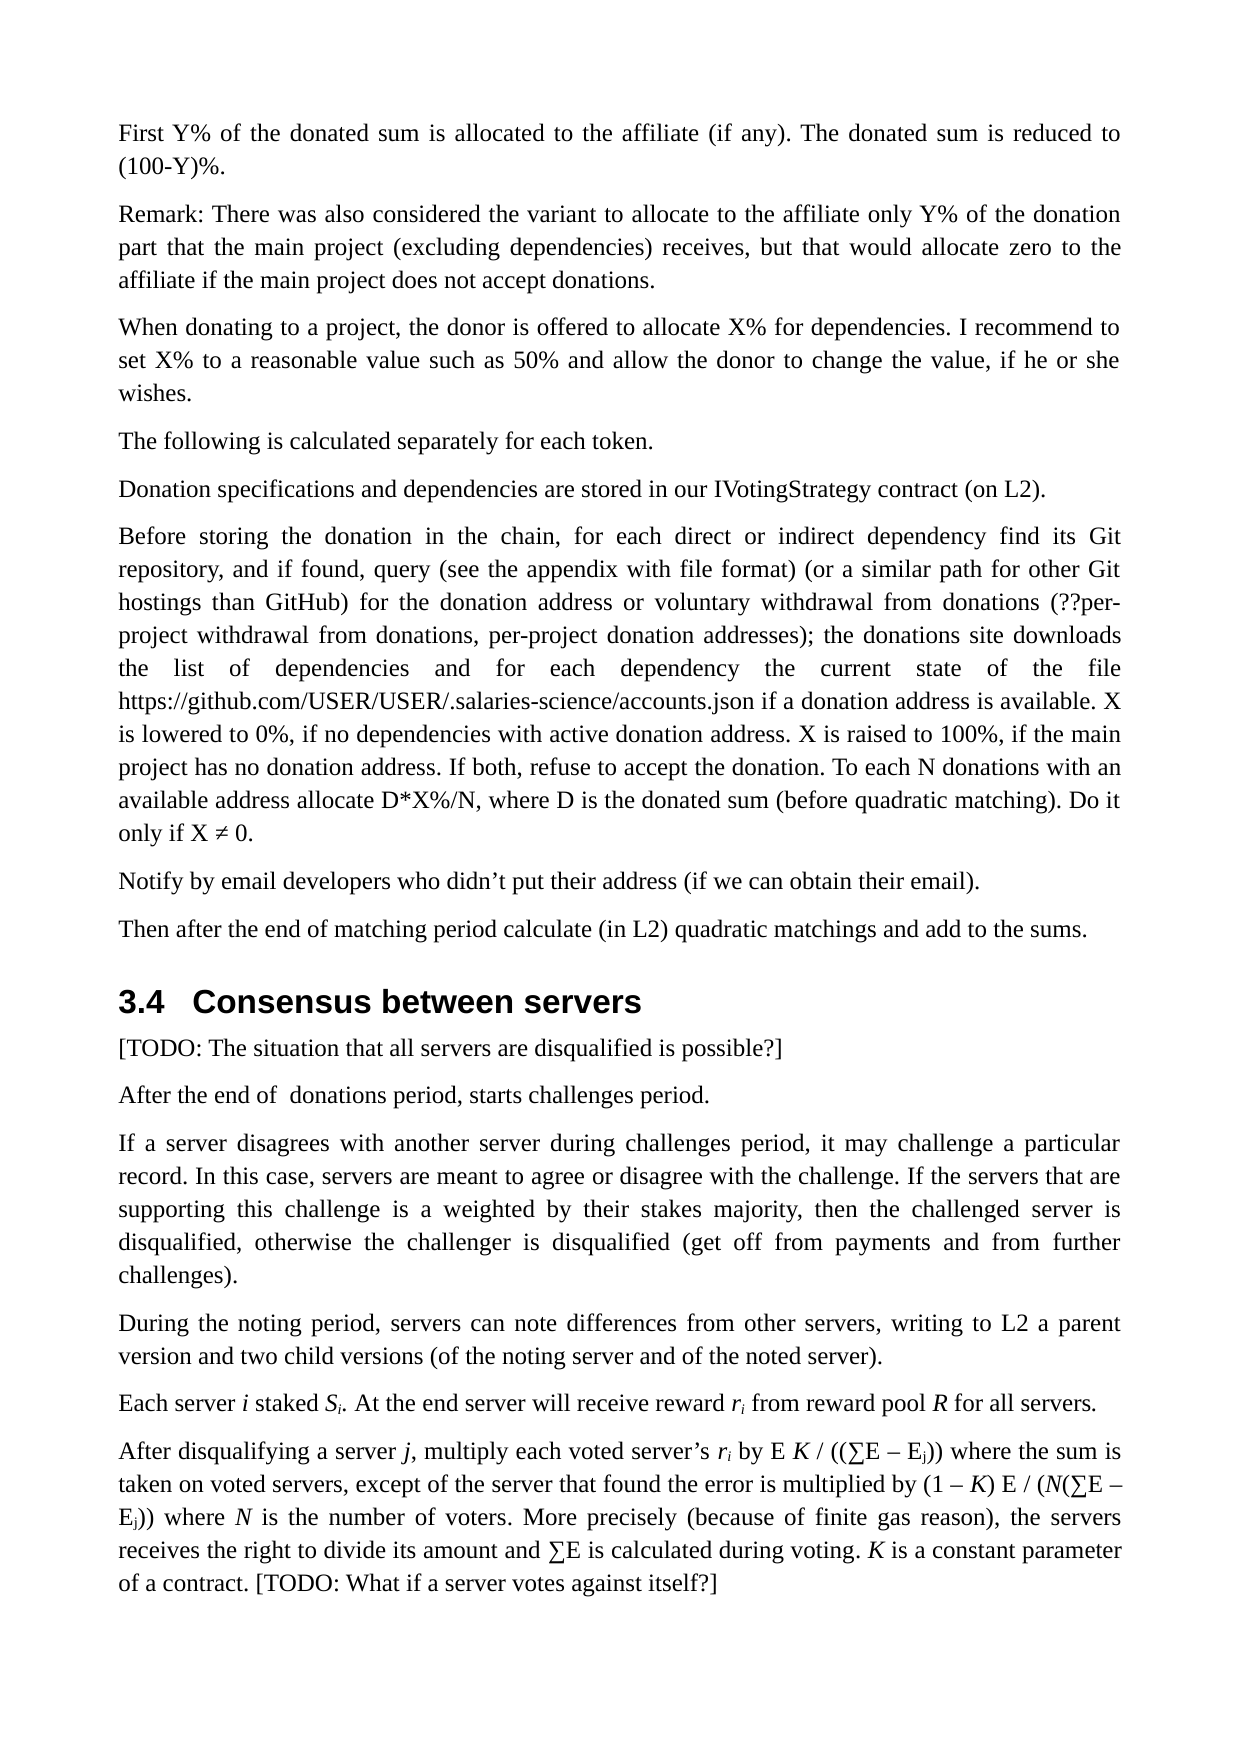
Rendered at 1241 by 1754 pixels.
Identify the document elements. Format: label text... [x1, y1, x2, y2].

text Then after the end of matching period calculate (in L2) quadratic matchings and add to the sums. [118, 914, 1122, 942]
text Donation specifications and dependencies are stored in our IVotingStrategy contract (on L2). [118, 474, 1122, 502]
text After the end of donations period, starts challenges period. [118, 1081, 1122, 1109]
text [TODO: The situation that all servers are disqualified is possible?] [118, 1033, 1122, 1062]
text After disqualifying a server j, multiply each voted server’s ri by E K / ((∑E – Ej)) where the sum is taken on voted servers, except of the server that found the error is multiplied by (1 – K) E / (N(∑E – Ej)) where N is the number of voters. More precisely (because of finite gas reason), the servers receives the right to divide its amount and ∑E is calculated during voting. K is a constant parameter of a contract. [TODO: What if a server votes against itself?] [118, 1436, 1122, 1597]
text Each server i staked Si. At the end server will receive reward ri from reward pool R for all servers. [118, 1388, 1122, 1417]
text When donating to a project, the donor is offered to allocate X% for dependencies. I recommend to set X% to a reasonable value such as 50% and allow the donor to change the value, if he or she wishes. [118, 312, 1122, 407]
text The following is calculated separately for each token. [118, 426, 1122, 455]
text During the noting period, servers can note differences from other servers, writing to L2 a parent version and two child versions (of the noting server and of the noted server). [118, 1308, 1122, 1370]
text First Y% of the donated sum is allocated to the affiliate (if any). The donated sum is reduced to (100-Y)%. [118, 118, 1122, 180]
text Remark: There was also considered the variant to allocate to the affiliate only Y% of the donation part that the main project (excluding dependencies) receives, but that would allocate zero to the affiliate if the main project does not accept donations. [118, 199, 1122, 293]
text If a server disagrees with another server during challenges period, it may challenge a particular record. In this case, servers are meant to agree or disagree with the challenge. If the servers that are supporting this challenge is a weighted by their stakes majority, then the challenged server is disqualified, otherwise the challenger is disqualified (get off from payments and from further challenges). [118, 1128, 1122, 1289]
text Before storing the donation in the chain, for each direct or indirect dependency find its Git repository, and if found, query (see the appendix with file format) (or a similar path for other Git hostings than GitHub) for the donation address or voluntary withdrawal from donations (??per-project withdrawal from donations, per-project donation addresses); the donations site downloads the list of dependencies and for each dependency the current state of the file https://github.com/USER/USER/.salaries-science/accounts.json if a donation address is available. X is lowered to 0%, if no dependencies with active donation address. X is raised to 100%, if the main project has no donation address. If both, refuse to accept the donation. To each N donations with an available address allocate D*X%/N, where D is the donated sum (before quadratic matching). Do it only if X ≠ 0. [118, 521, 1122, 847]
text Notify by email developers who didn’t put their address (if we can obtain their email). [118, 866, 1122, 895]
subtitle Consensus between servers [118, 982, 1122, 1021]
